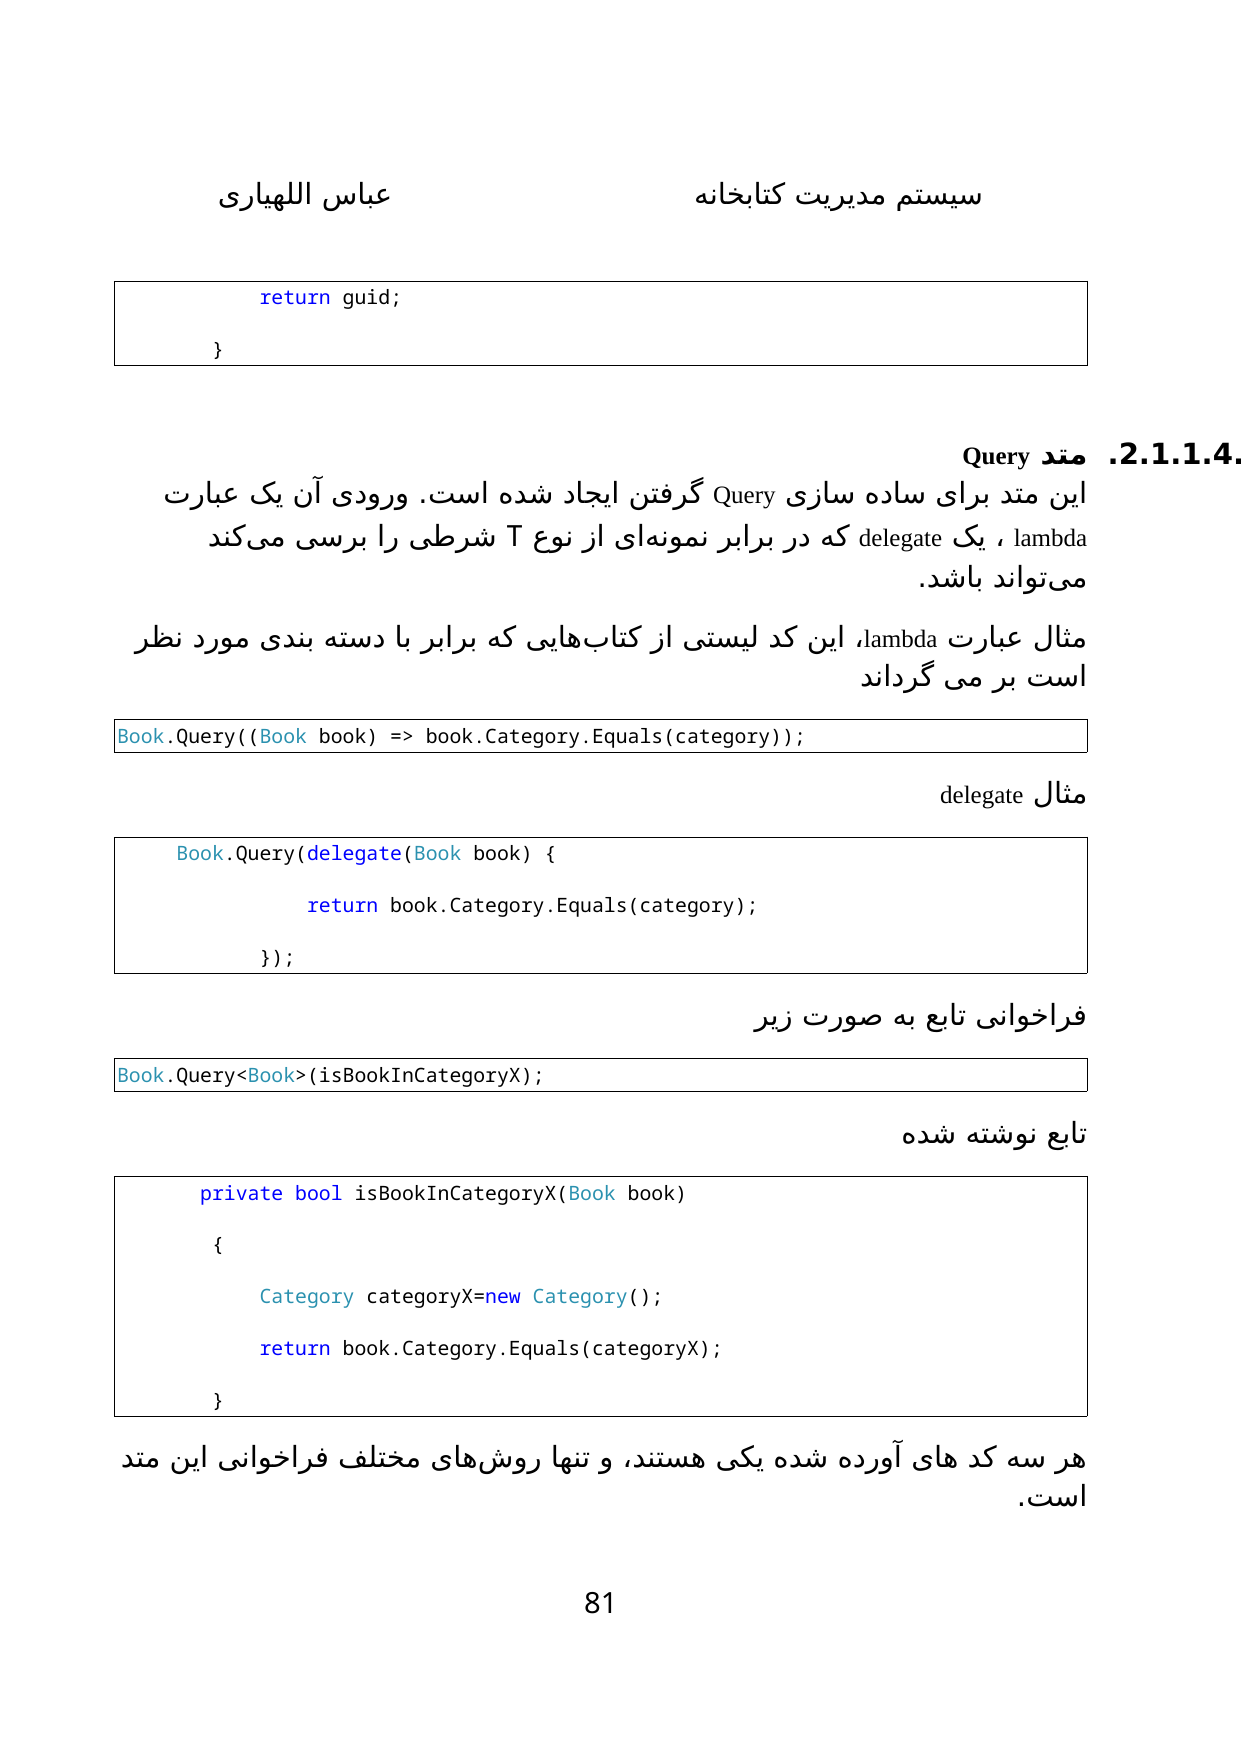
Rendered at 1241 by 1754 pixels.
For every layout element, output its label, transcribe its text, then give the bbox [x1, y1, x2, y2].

text Book.Query(delegate(Book book) { [115, 838, 1087, 867]
text } [115, 332, 1087, 365]
text Book.Query((Book book) => book.Category.Equals(category)); [115, 720, 1087, 752]
text تابع نوشته شده [114, 1116, 1087, 1150]
text مثال عبارت lambda، این کد لیستی از کتاب‌هایی که برابر با دسته بندی مورد نظر است بر می گرداند [114, 620, 1087, 693]
text return guid; [115, 282, 1087, 311]
text } [115, 1383, 1087, 1416]
text فراخوانی تابع به صورت زیر [114, 998, 1087, 1032]
text این متد برای ساده سازی Query گرفتن ایجاد شده است. ورودی آن یک عبارت lambda ، یک delegate که در برابر نمونه‌ای از نوع T شرطی را برسی می‌کند می‌تواند باشد. [114, 477, 1087, 594]
text return book.Category.Equals(category); [115, 888, 1087, 918]
subtitle متد Query [114, 438, 1087, 472]
text مثال delegate [114, 777, 1087, 811]
text Book.Query<Book>(isBookInCategoryX); [115, 1059, 1087, 1091]
text { [115, 1227, 1087, 1258]
text private bool isBookInCategoryX(Book book) [115, 1177, 1087, 1206]
text هر سه کد های آورده شده یکی هستند، و تنها روش‌های مختلف فراخوانی این متد است. [114, 1441, 1087, 1514]
text return book.Category.Equals(categoryX); [115, 1331, 1087, 1361]
text Category categoryX=new Category(); [115, 1279, 1087, 1309]
text }); [115, 940, 1087, 973]
